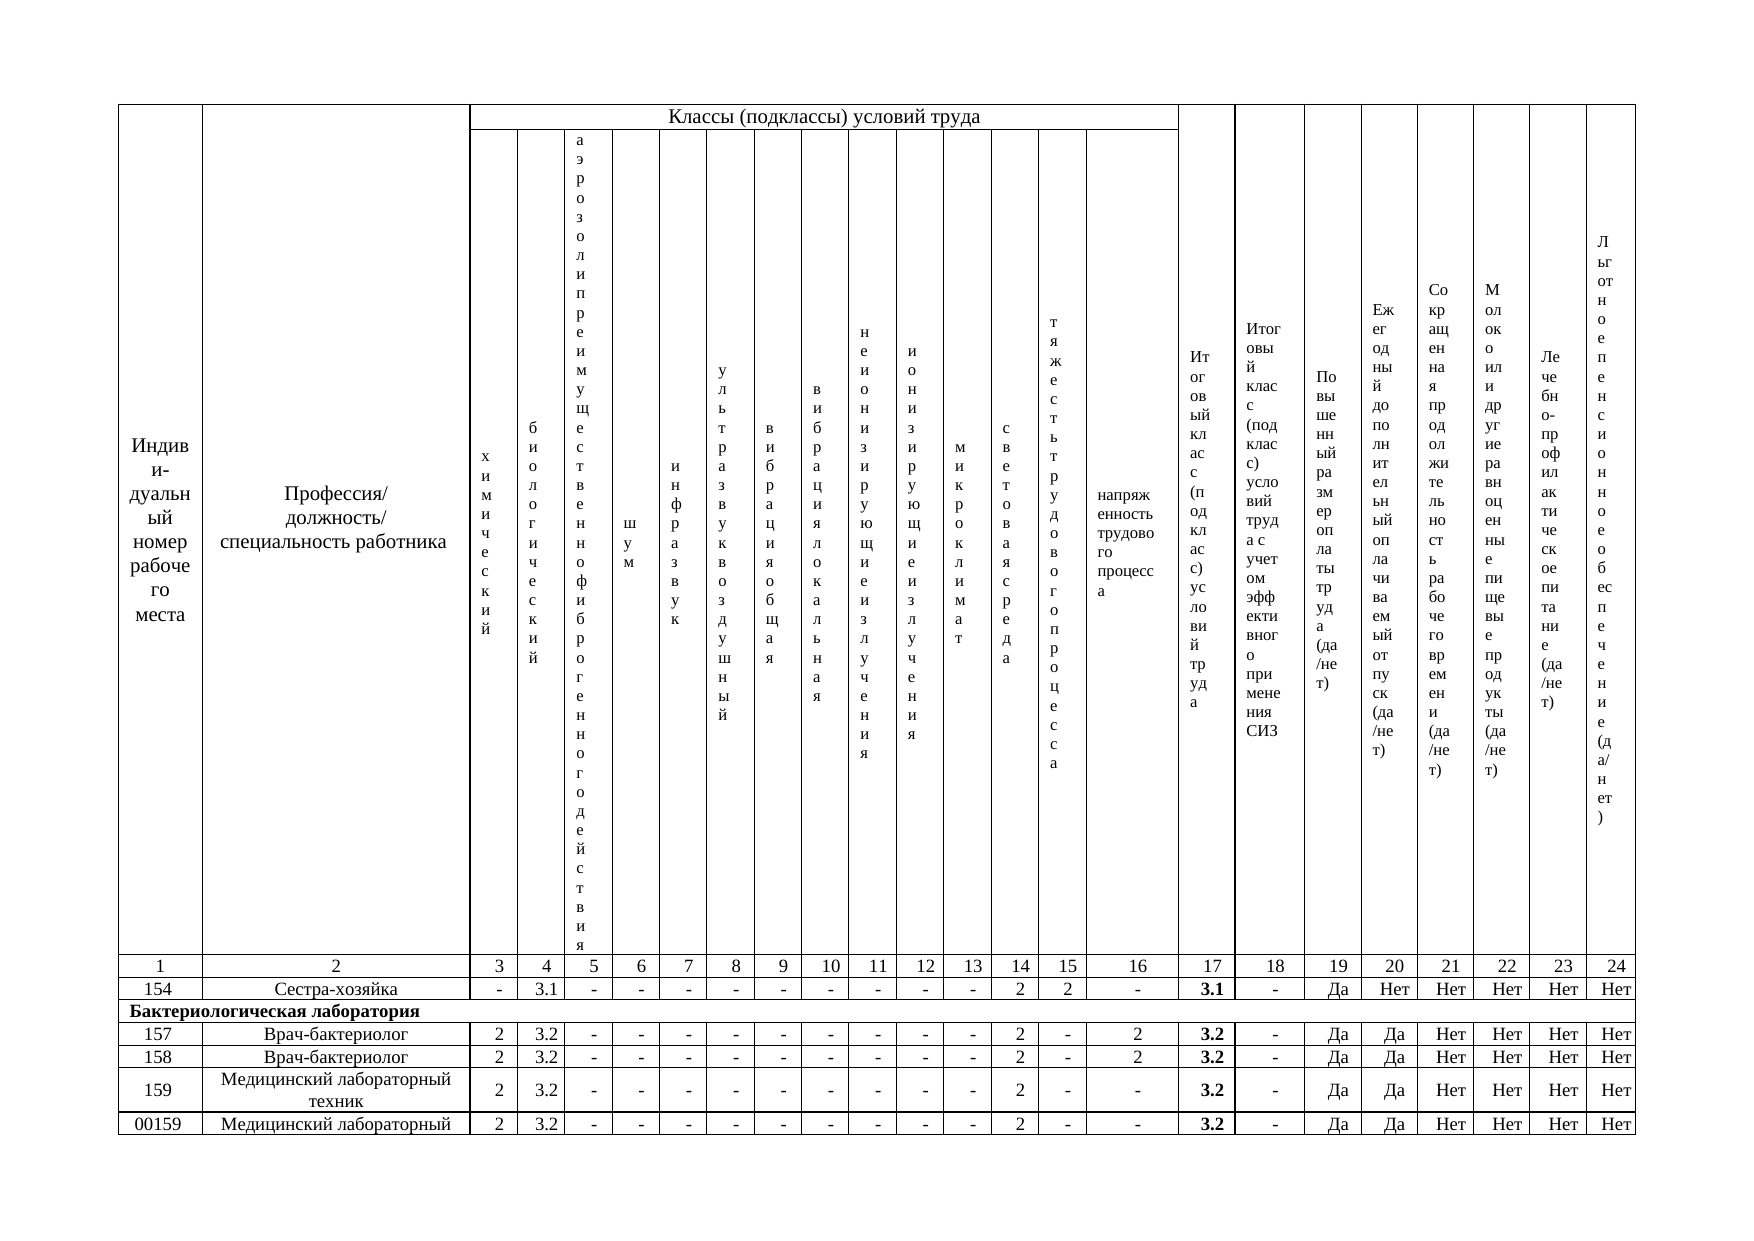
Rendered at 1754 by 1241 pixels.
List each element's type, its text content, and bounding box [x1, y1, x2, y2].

table_cell 23 [1530, 955, 1586, 977]
table_cell - [660, 1113, 706, 1134]
table_cell - [897, 1068, 943, 1111]
table_cell Нет [1530, 1046, 1586, 1067]
table_cell Сестра-хозяйка [203, 978, 469, 999]
table_cell 21 [1418, 955, 1473, 977]
table_cell - [660, 1068, 706, 1111]
table_cell ионизирующие излучения [897, 130, 943, 954]
table_cell Медицинский лабораторный [203, 1113, 469, 1134]
table_cell - [944, 1046, 991, 1067]
table_cell Врач-бактериолог [203, 1046, 469, 1067]
table_cell - [613, 1113, 659, 1134]
table_cell - [565, 1113, 612, 1134]
table_cell 3.2 [518, 1068, 564, 1111]
table_cell 3.2 [1179, 1113, 1234, 1134]
table_header Классы (подклассы) условий труда [471, 105, 1178, 129]
table_cell - [707, 978, 754, 999]
table_cell - [1087, 978, 1178, 999]
table_cell Да [1362, 1068, 1417, 1111]
table_cell - [565, 1023, 612, 1044]
table_cell 2 [992, 1068, 1038, 1111]
table_cell 19 [1305, 955, 1361, 977]
table_cell - [802, 1023, 848, 1044]
table_cell Нет [1587, 1023, 1635, 1044]
table_cell - [849, 978, 896, 999]
table_cell - [707, 1023, 754, 1044]
table_cell Нет [1362, 978, 1417, 999]
table_cell 20 [1362, 955, 1417, 977]
table_cell - [755, 1113, 801, 1134]
table_cell 11 [849, 955, 896, 977]
table_cell ультразвук воздушный [707, 130, 754, 954]
table_header Льготное пенсионное обеспечение (да/нет) [1587, 105, 1635, 954]
table_header Итоговый класс (подкласс) условий труда с учетом эффективного применения СИЗ [1236, 105, 1304, 954]
table_header Профессия/ должность/ специальность работника [203, 105, 469, 954]
table_cell Нет [1587, 1068, 1635, 1111]
table_cell - [1236, 1068, 1304, 1111]
table_cell 3.2 [518, 1113, 564, 1134]
table_cell 5 [565, 955, 612, 977]
table_cell - [613, 1068, 659, 1111]
table_cell Да [1362, 1023, 1417, 1044]
table_cell - [660, 1046, 706, 1067]
table_cell Врач-бактериолог [203, 1023, 469, 1044]
table_header Итоговый класс (подкласс) условий труда [1179, 105, 1234, 954]
table_cell Да [1305, 1068, 1361, 1111]
table_cell инфразвук [660, 130, 706, 954]
table_cell - [944, 1023, 991, 1044]
table_cell 18 [1236, 955, 1304, 977]
table_cell 8 [707, 955, 754, 977]
table_cell Нет [1418, 978, 1473, 999]
table_cell 158 [119, 1046, 202, 1067]
table_cell 2 [1087, 1046, 1178, 1067]
table_cell 7 [660, 955, 706, 977]
table_cell 2 [203, 955, 469, 977]
table_cell - [1236, 1046, 1304, 1067]
table_cell Нет [1530, 978, 1586, 999]
table_cell - [1039, 1068, 1086, 1111]
table_cell 3.2 [1179, 1068, 1234, 1111]
table_cell Да [1305, 1023, 1361, 1044]
table_cell 2 [992, 1023, 1038, 1044]
table_cell - [1236, 1023, 1304, 1044]
table_cell неионизирующие излучения [849, 130, 896, 954]
table_cell 2 [471, 1068, 517, 1111]
table_header Ежегодный дополнительный оплачиваемый отпуск (да/нет) [1362, 105, 1417, 954]
table_cell Нет [1587, 1113, 1635, 1134]
table_cell - [660, 978, 706, 999]
table_cell 14 [992, 955, 1038, 977]
table_cell 15 [1039, 955, 1086, 977]
table_cell 2 [1087, 1023, 1178, 1044]
table_cell 10 [802, 955, 848, 977]
table_cell Да [1305, 1113, 1361, 1134]
table_cell 2 [992, 1046, 1038, 1067]
table_cell - [660, 1023, 706, 1044]
table_cell - [1087, 1068, 1178, 1111]
table_cell биологический [518, 130, 564, 954]
table_cell 6 [613, 955, 659, 977]
table_cell 154 [119, 978, 202, 999]
table_cell 3.2 [1179, 1023, 1234, 1044]
table_cell Бактериологическая лаборатория [119, 1000, 1635, 1022]
table_cell 3.1 [518, 978, 564, 999]
table_cell - [1039, 1023, 1086, 1044]
table_cell 22 [1474, 955, 1529, 977]
table_cell - [849, 1046, 896, 1067]
table_cell 2 [992, 978, 1038, 999]
table_cell 9 [755, 955, 801, 977]
table_cell - [897, 978, 943, 999]
table_cell Да [1305, 978, 1361, 999]
table_cell напряженность трудового процесса [1087, 130, 1178, 954]
table_cell Да [1305, 1046, 1361, 1067]
table_cell вибрация общая [755, 130, 801, 954]
table_cell 13 [944, 955, 991, 977]
table_cell - [849, 1113, 896, 1134]
table_cell Нет [1474, 1113, 1529, 1134]
table_cell - [1087, 1113, 1178, 1134]
table_cell Нет [1418, 1023, 1473, 1044]
table_cell - [802, 1046, 848, 1067]
table_cell - [755, 1068, 801, 1111]
table_cell вибрация локальная [802, 130, 848, 954]
table_cell - [613, 978, 659, 999]
table_cell 24 [1587, 955, 1635, 977]
table_cell Нет [1474, 1046, 1529, 1067]
table_cell 2 [471, 1046, 517, 1067]
table_cell Нет [1474, 978, 1529, 999]
table_cell 2 [992, 1113, 1038, 1134]
table_cell химический [471, 130, 517, 954]
table_cell 3 [471, 955, 517, 977]
table_cell - [613, 1046, 659, 1067]
table_cell аэрозоли преимущественно фиброгенного действия [565, 130, 612, 954]
table_cell Медицинский лабораторный техник [203, 1068, 469, 1111]
table_cell - [707, 1068, 754, 1111]
table_cell - [565, 1068, 612, 1111]
table_cell шум [613, 130, 659, 954]
table_cell - [707, 1113, 754, 1134]
table_cell - [471, 978, 517, 999]
table_cell - [1039, 1046, 1086, 1067]
table_cell - [613, 1023, 659, 1044]
table_cell 00159 [119, 1113, 202, 1134]
table_header Сокращенная продолжительность рабочего времени (да/нет) [1418, 105, 1473, 954]
table_cell - [707, 1046, 754, 1067]
table_cell 2 [471, 1113, 517, 1134]
table_cell Нет [1418, 1046, 1473, 1067]
table_cell Нет [1418, 1113, 1473, 1134]
table_cell 3.2 [518, 1023, 564, 1044]
table_cell 1 [119, 955, 202, 977]
table_cell 2 [471, 1023, 517, 1044]
table_cell - [1236, 1113, 1304, 1134]
table_cell 2 [1039, 978, 1086, 999]
table_cell - [802, 1068, 848, 1111]
table_cell Нет [1530, 1068, 1586, 1111]
table_cell 159 [119, 1068, 202, 1111]
table_cell Нет [1530, 1113, 1586, 1134]
table_cell - [897, 1023, 943, 1044]
table_cell - [802, 978, 848, 999]
table_cell Нет [1474, 1068, 1529, 1111]
table_cell - [944, 1068, 991, 1111]
table_header Лечебно-профилактическое питание (да/нет) [1530, 105, 1586, 954]
table_cell Да [1362, 1113, 1417, 1134]
table_cell микроклимат [944, 130, 991, 954]
table_cell - [944, 1113, 991, 1134]
table_cell 3.2 [518, 1046, 564, 1067]
table_cell - [1039, 1113, 1086, 1134]
table_cell - [1236, 978, 1304, 999]
table_cell Нет [1530, 1023, 1586, 1044]
table_cell световая среда [992, 130, 1038, 954]
table_cell - [849, 1068, 896, 1111]
table_cell - [755, 1023, 801, 1044]
table_cell - [849, 1023, 896, 1044]
table_cell 17 [1179, 955, 1234, 977]
table_cell тяжесть трудового процесса [1039, 130, 1086, 954]
table_cell 3.1 [1179, 978, 1234, 999]
table_header Повышенный размер оплаты труда (да/нет) [1305, 105, 1361, 954]
table_cell Нет [1418, 1068, 1473, 1111]
table_header Молоко или другие равноценные пищевые продукты (да/нет) [1474, 105, 1529, 954]
table_cell - [897, 1113, 943, 1134]
table_cell 16 [1087, 955, 1178, 977]
table_cell 4 [518, 955, 564, 977]
table_cell - [755, 1046, 801, 1067]
table_header Индиви­дуальный номер рабочего места [119, 105, 202, 954]
table_cell - [755, 978, 801, 999]
table_cell Нет [1587, 978, 1635, 999]
table_cell 3.2 [1179, 1046, 1234, 1067]
table_cell Да [1362, 1046, 1417, 1067]
table_cell - [802, 1113, 848, 1134]
table_cell - [897, 1046, 943, 1067]
table_cell - [565, 978, 612, 999]
table_cell - [565, 1046, 612, 1067]
table_cell 157 [119, 1023, 202, 1044]
table_cell - [944, 978, 991, 999]
table_cell Нет [1474, 1023, 1529, 1044]
table_cell Нет [1587, 1046, 1635, 1067]
table_cell 12 [897, 955, 943, 977]
